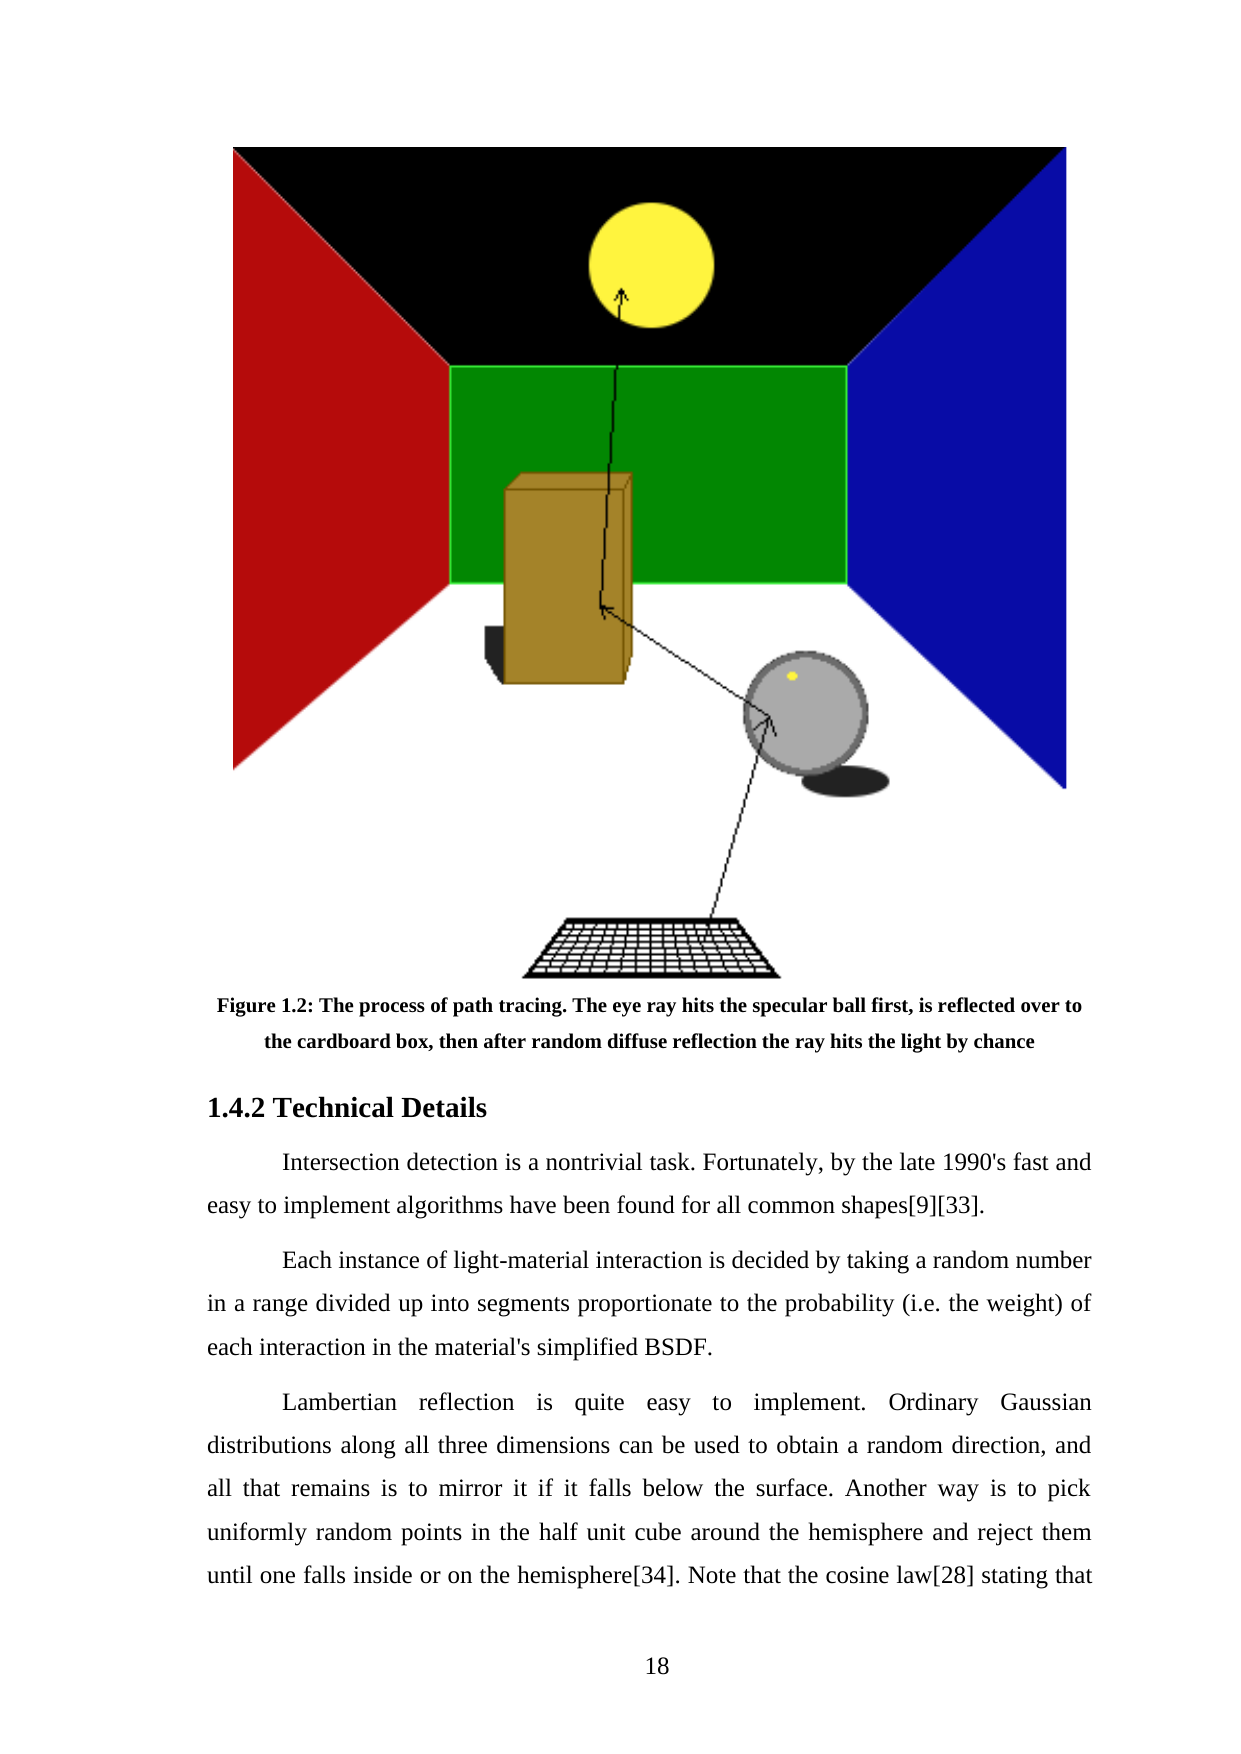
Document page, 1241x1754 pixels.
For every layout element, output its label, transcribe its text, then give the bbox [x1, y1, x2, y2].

picture [233, 147, 1067, 981]
text Each instance of light-material interaction is decided by taking a random number in a range divided up into segments proportionate to the probability (i.e. the weight) of each interaction in the material's simplified BSDF. [207, 1245, 1092, 1360]
subtitle Technical Details [207, 1090, 1092, 1123]
text Figure 1.2: The process of path tracing. The eye ray hits the specular ball first, is reflected over to the cardboard box, then after random diffuse reflection the ray hits the light by chance [207, 981, 1092, 1053]
text Intersection detection is a nontrivial task. Fortunately, by the late 1990's fast and easy to implement algorithms have been found for all common shapes[9][33]. [207, 1147, 1092, 1218]
text Lambertian reflection is quite easy to implement. Ordinary Gaussian distributions along all three dimensions can be used to obtain a random direction, and all that remains is to mirror it if it falls below the surface. Another way is to pick uniformly random points in the half unit cube around the hemisphere and reject them until one falls inside or on the hemisphere[34]. Note that the cosine law[28] stating that [207, 1387, 1092, 1588]
